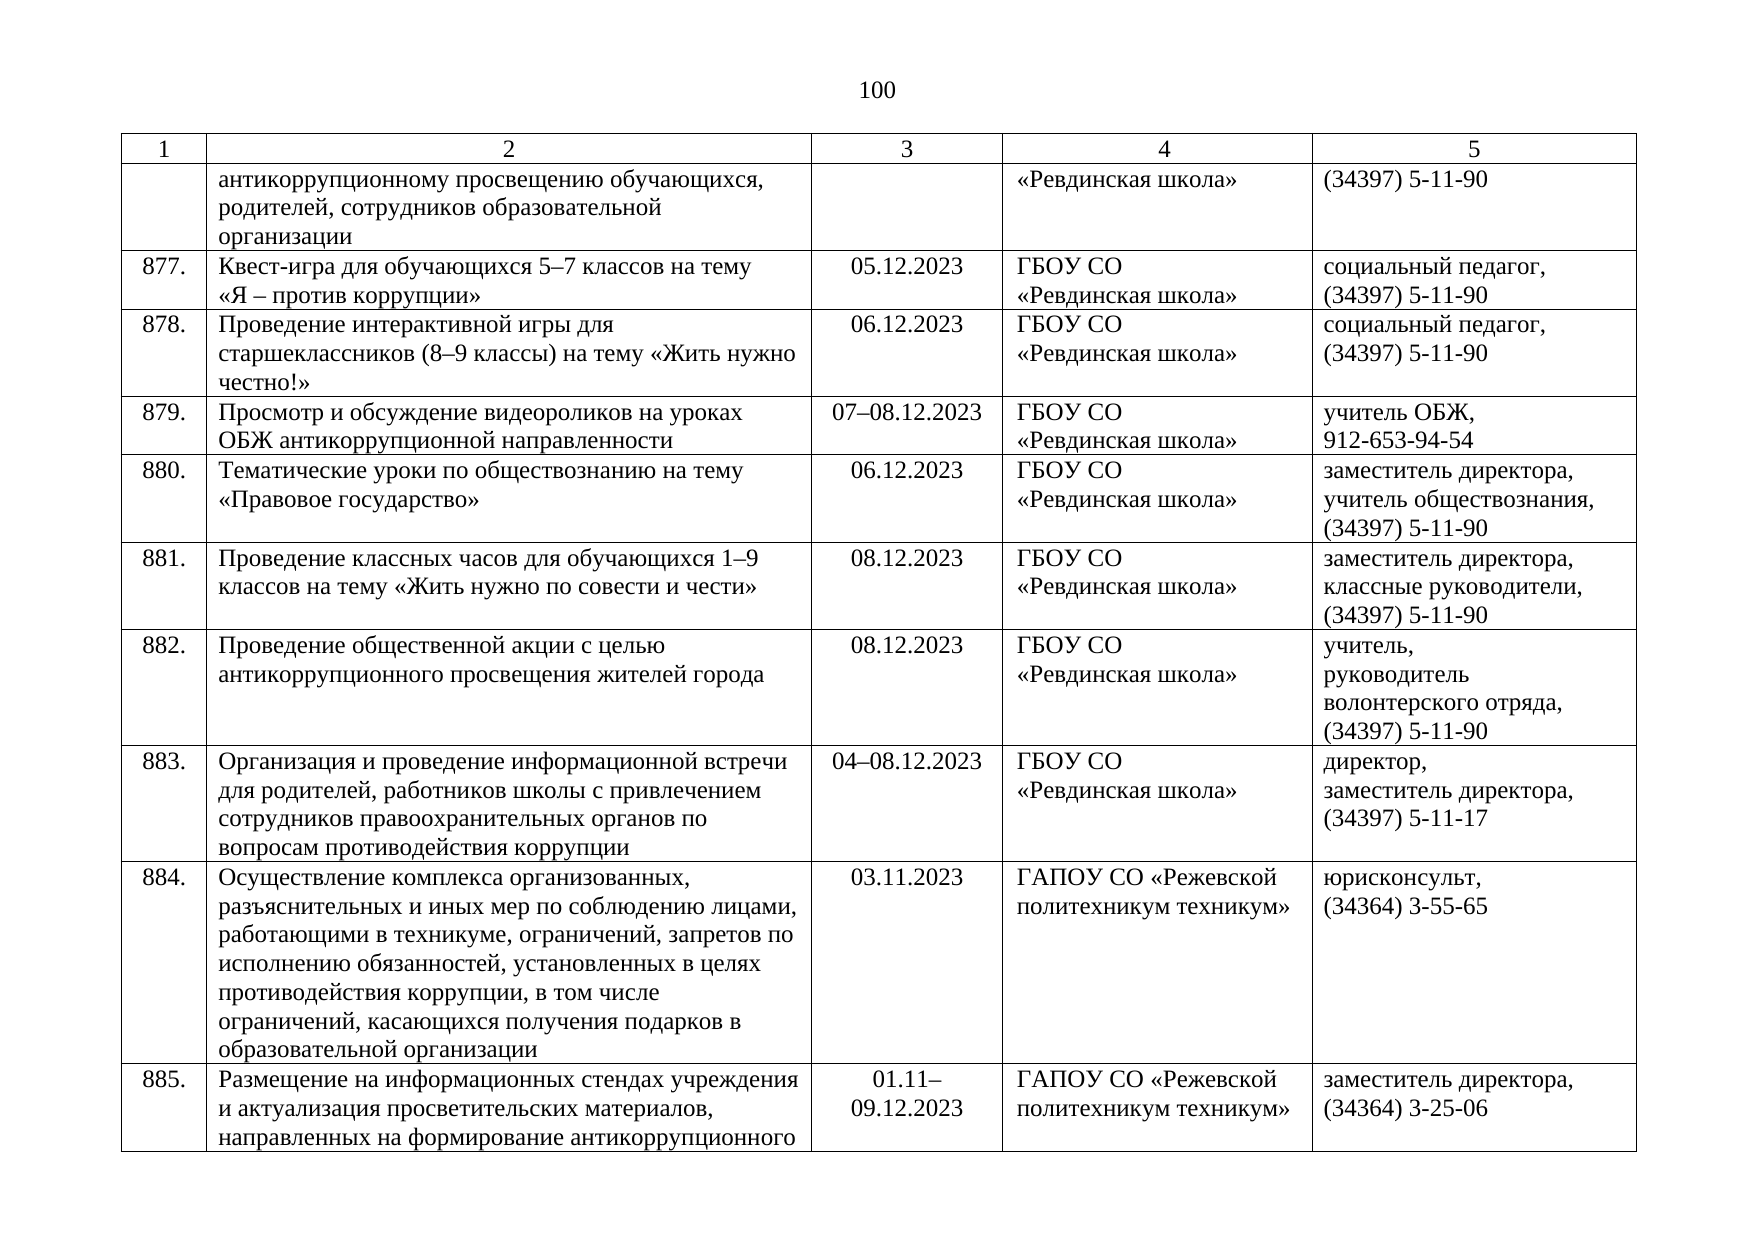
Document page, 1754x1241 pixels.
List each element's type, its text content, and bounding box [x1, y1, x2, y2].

table_cell Проведение интерактивной игры для старшеклассников (8–9 классы) на тему «Жить нужно честно!» [207, 310, 811, 396]
table_cell учитель, руководитель волонтерского отряда, (34397) 5-11-90 [1313, 630, 1636, 745]
table_cell [122, 397, 206, 454]
table_cell [117, 396, 121, 454]
table_cell [117, 542, 121, 629]
table_cell 05.12.2023 [812, 251, 1002, 308]
table_cell [122, 251, 206, 308]
table_cell [122, 746, 206, 861]
table_cell «Ревдинская школа» [1003, 164, 1312, 250]
table_cell Размещение на информационных стендах учреждения и актуализация просветительских материалов, направленных на формирование антикоррупционного [207, 1064, 811, 1151]
table_cell заместитель директора, классные руководители, (34397) 5-11-90 [1313, 543, 1636, 629]
table_cell ГБОУ СО «Ревдинская школа» [1003, 397, 1312, 454]
table_header 5 [1313, 134, 1636, 163]
table_cell (34397) 5-11-90 [1313, 164, 1636, 250]
table_cell Осуществление комплекса организованных, разъяснительных и иных мер по соблюдению лицами, работающими в техникуме, ограничений, запретов по исполнению обязанностей, установленных в целях противодействия коррупции, в том числе ограничений, касающихся получения подарков в образовательной организации [207, 862, 811, 1063]
table_cell [122, 164, 206, 250]
table_header 2 [207, 134, 811, 163]
table_cell [117, 745, 121, 861]
table_cell [122, 310, 206, 396]
table_cell [117, 1063, 121, 1151]
table_cell [122, 1064, 206, 1151]
table_cell 04–08.12.2023 [812, 746, 1002, 861]
table_cell 06.12.2023 [812, 455, 1002, 542]
table_header 3 [812, 134, 1002, 163]
table_cell социальный педагог, (34397) 5-11-90 [1313, 310, 1636, 396]
table_cell [122, 630, 206, 745]
table_cell ГБОУ СО «Ревдинская школа» [1003, 251, 1312, 308]
table_cell [122, 543, 206, 629]
table_header 1 [122, 134, 206, 163]
table_cell ГБОУ СО «Ревдинская школа» [1003, 630, 1312, 745]
table_cell Проведение общественной акции с целью антикоррупционного просвещения жителей города [207, 630, 811, 745]
table_header [117, 133, 121, 163]
table_cell Квест-игра для обучающихся 5–7 классов на тему «Я – против коррупции» [207, 251, 811, 308]
table_cell [122, 455, 206, 542]
table_cell [117, 250, 121, 308]
table_header 4 [1003, 134, 1312, 163]
table_cell 01.11–09.12.2023 [812, 1064, 1002, 1151]
table_cell Тематические уроки по обществознанию на тему «Правовое государство» [207, 455, 811, 542]
table_cell социальный педагог, (34397) 5-11-90 [1313, 251, 1636, 308]
table_cell 08.12.2023 [812, 630, 1002, 745]
table_cell [117, 861, 121, 1063]
table_cell директор, заместитель директора, (34397) 5-11-17 [1313, 746, 1636, 861]
table_cell Организация и проведение информационной встречи для родителей, работников школы с привлечением сотрудников правоохранительных органов по вопросам противодействия коррупции [207, 746, 811, 861]
table_cell 07–08.12.2023 [812, 397, 1002, 454]
table_cell Просмотр и обсуждение видеороликов на уроках ОБЖ антикоррупционной направленности [207, 397, 811, 454]
table_cell [812, 164, 1002, 250]
table_cell ГАПОУ СО «Режевской политехникум техникум» [1003, 862, 1312, 1063]
table_cell учитель ОБЖ, 912-653-94-54 [1313, 397, 1636, 454]
table_cell [117, 454, 121, 542]
table_cell заместитель директора, (34364) 3-25-06 [1313, 1064, 1636, 1151]
table_cell заместитель директора, учитель обществознания, (34397) 5-11-90 [1313, 455, 1636, 542]
table_cell ГБОУ СО «Ревдинская школа» [1003, 543, 1312, 629]
table_cell [117, 163, 121, 250]
table_cell ГБОУ СО «Ревдинская школа» [1003, 310, 1312, 396]
table_cell ГАПОУ СО «Режевской политехникум техникум» [1003, 1064, 1312, 1151]
table_cell антикоррупционному просвещению обучающихся, родителей, сотрудников образовательной организации [207, 164, 811, 250]
table_cell Проведение классных часов для обучающихся 1–9 классов на тему «Жить нужно по совести и чести» [207, 543, 811, 629]
table_cell 03.11.2023 [812, 862, 1002, 1063]
table_cell [117, 629, 121, 745]
table_cell ГБОУ СО «Ревдинская школа» [1003, 455, 1312, 542]
table_cell 06.12.2023 [812, 310, 1002, 396]
table_cell [117, 309, 121, 396]
table_cell юрисконсульт, (34364) 3-55-65 [1313, 862, 1636, 1063]
table_cell [122, 862, 206, 1063]
table_cell 08.12.2023 [812, 543, 1002, 629]
table_cell ГБОУ СО «Ревдинская школа» [1003, 746, 1312, 861]
